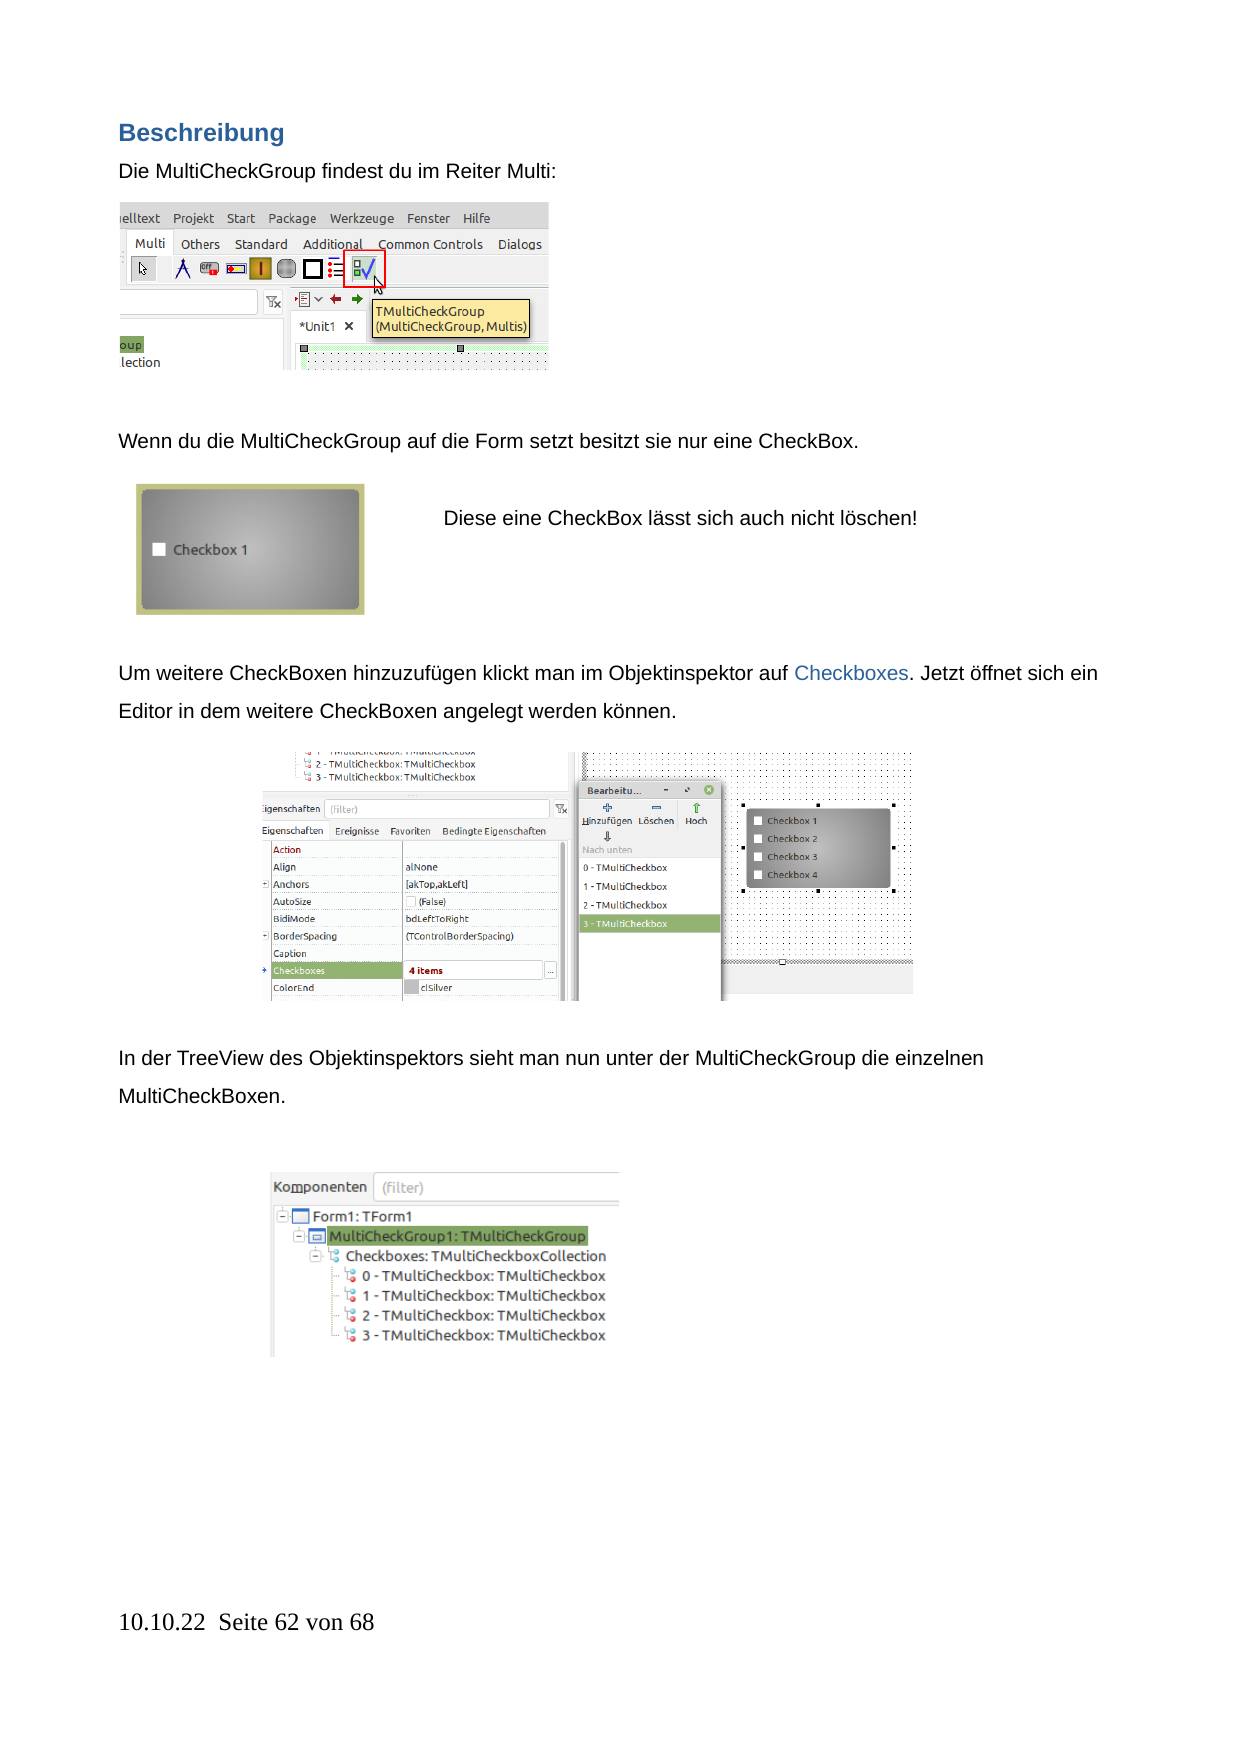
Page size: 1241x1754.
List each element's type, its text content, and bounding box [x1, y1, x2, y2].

picture [262, 752, 914, 1001]
text Wenn du die MultiCheckGroup auf die Form setzt besitzt sie nur eine CheckBox. [118, 429, 1122, 453]
text Editor in dem weitere CheckBoxen angelegt werden können. [118, 699, 1122, 723]
text MultiCheckBoxen. [118, 1084, 1122, 1108]
subtitle Beschreibung [118, 118, 1122, 147]
picture [119, 202, 549, 370]
picture [122, 474, 383, 628]
text Die MultiCheckGroup findest du im Reiter Multi: [118, 159, 1122, 183]
text Um weitere CheckBoxen hinzuzufügen klickt man im Objektinspektor auf Checkboxes. Jetzt öffnet sich ein [118, 660, 1122, 684]
text Diese eine CheckBox lässt sich auch nicht löschen! [383, 506, 1122, 530]
picture [270, 1172, 620, 1357]
text In der TreeView des Objektinspektors sieht man nun unter der MultiCheckGroup die einzelnen [118, 1046, 1122, 1070]
